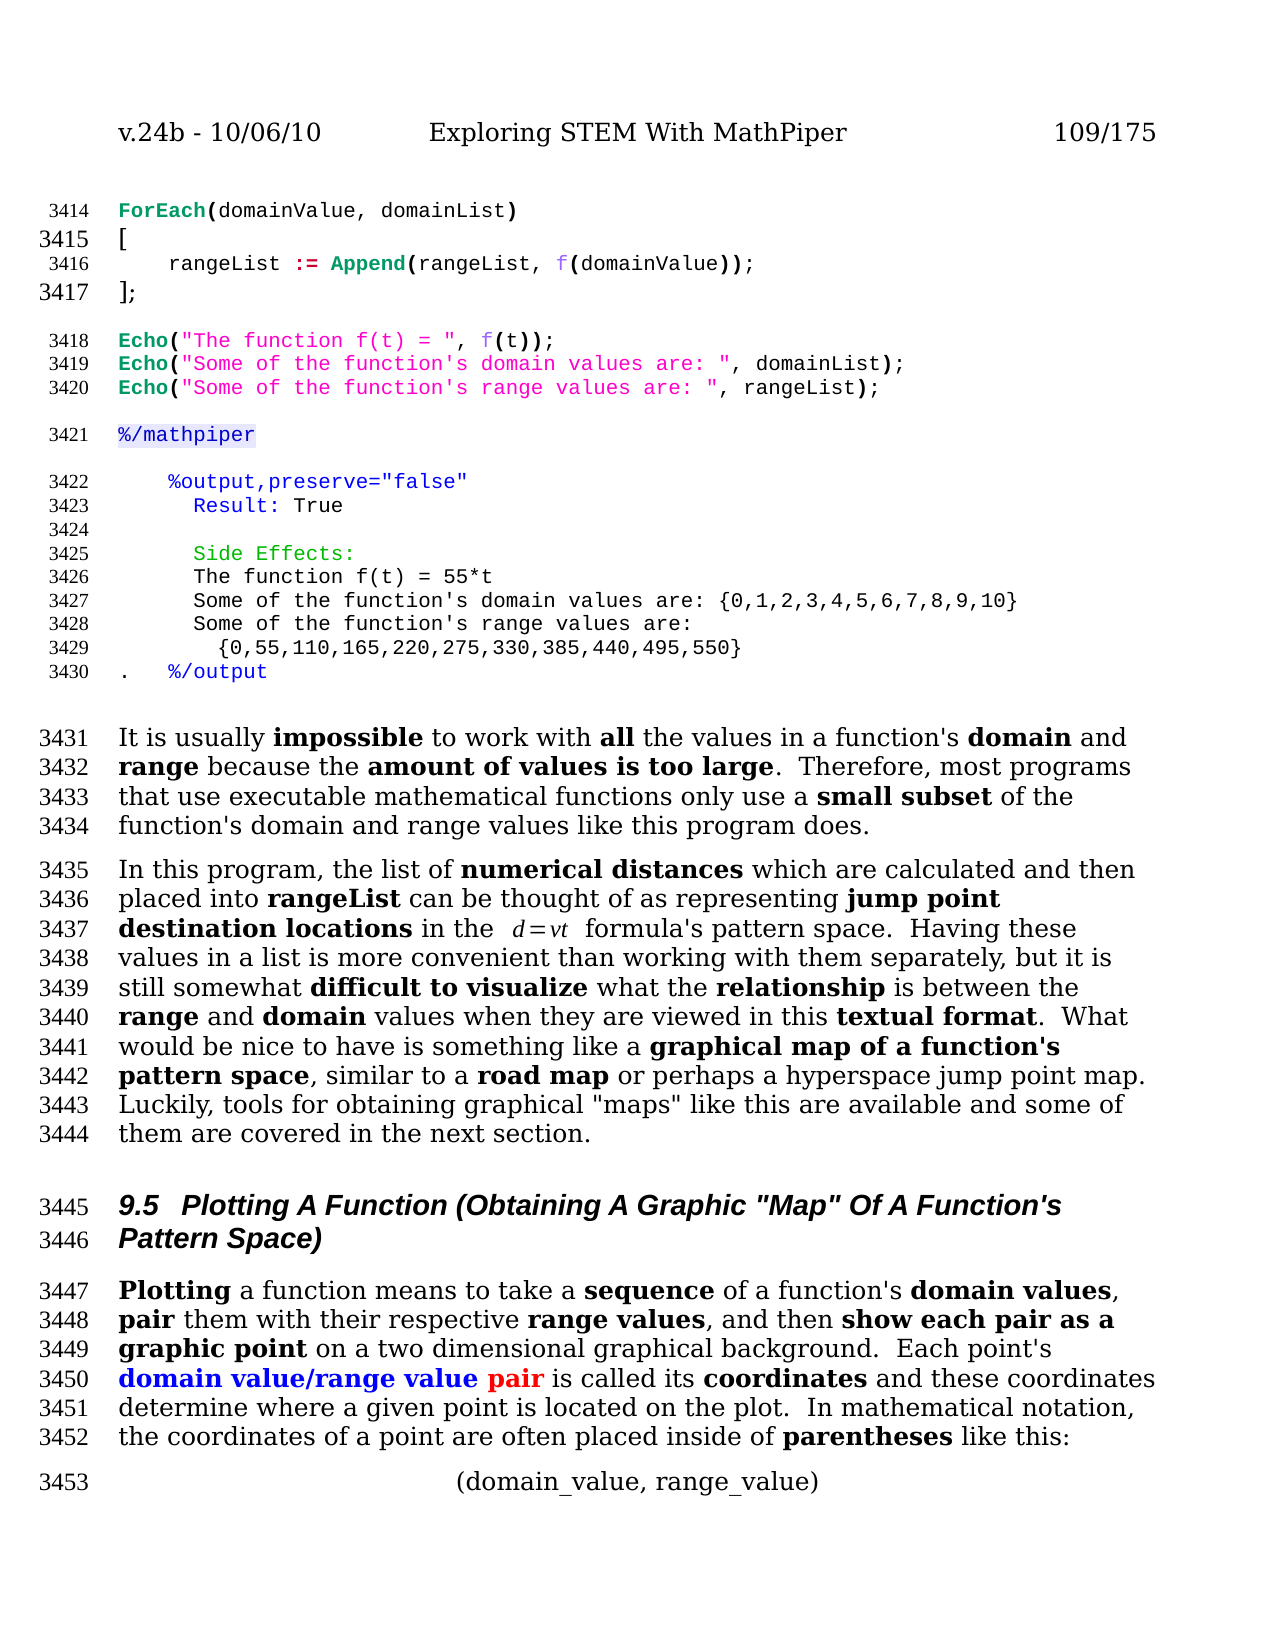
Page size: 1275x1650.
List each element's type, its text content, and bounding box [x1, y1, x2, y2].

text The function f(t) = 55*t [118, 566, 1157, 590]
text Side Effects: [118, 542, 1157, 566]
text Echo("Some of the function's range values are: ", rangeList); [118, 377, 1157, 401]
text Some of the function's range values are: [118, 613, 1157, 637]
text Echo("The function f(t) = ", f(t)); [118, 330, 1157, 353]
text ]; [118, 277, 1157, 306]
text Echo("Some of the function's domain values are: ", domainList); [118, 353, 1157, 377]
text Plotting a function means to take a sequence of a function's domain values, pair them with their respective range values, and then show each pair as a graphic point on a two dimensional graphical background. Each point's domain value/range value pair is called its coordinates and these coordinates determine where a given point is located on the plot. In mathematical notation, the coordinates of a point are often placed inside of parentheses like this: [118, 1276, 1157, 1452]
text . %/output [118, 661, 1157, 684]
text Result: True [118, 495, 1157, 519]
text %output,preserve="false" [118, 472, 1157, 495]
text rangeList := Append(rangeList, f(domainValue)); [118, 253, 1157, 277]
text (domain_value, range_value) [118, 1467, 1157, 1496]
text %/mathpiper [118, 424, 1157, 448]
text It is usually impossible to work with all the values in a function's domain and range because the amount of values is too large. Therefore, most programs that use executable mathematical functions only use a small subset of the function's domain and range values like this program does. [118, 723, 1157, 840]
subtitle Plotting A Function (Obtaining A Graphic "Map" Of A Function's Pattern Space) [118, 1188, 1157, 1255]
text In this program, the list of numerical distances which are calculated and then placed into rangeList can be thought of as representing jump point destination locations in theformula's pattern space. Having these values in a list is more convenient than working with them separately, but it is still somewhat difficult to visualize what the relationship is between the range and domain values when they are viewed in this textual format. What would be nice to have is something like a graphical map of a function's pattern space, similar to a road map or perhaps a hyperspace jump point map. Luckily, tools for obtaining graphical "maps" like this are available and some of them are covered in the next section. [118, 855, 1157, 1149]
text ForEach(domainValue, domainList) [118, 200, 1157, 224]
text {0,55,110,165,220,275,330,385,440,495,550} [118, 637, 1157, 661]
text Some of the function's domain values are: {0,1,2,3,4,5,6,7,8,9,10} [118, 590, 1157, 613]
text [ [118, 224, 1157, 253]
